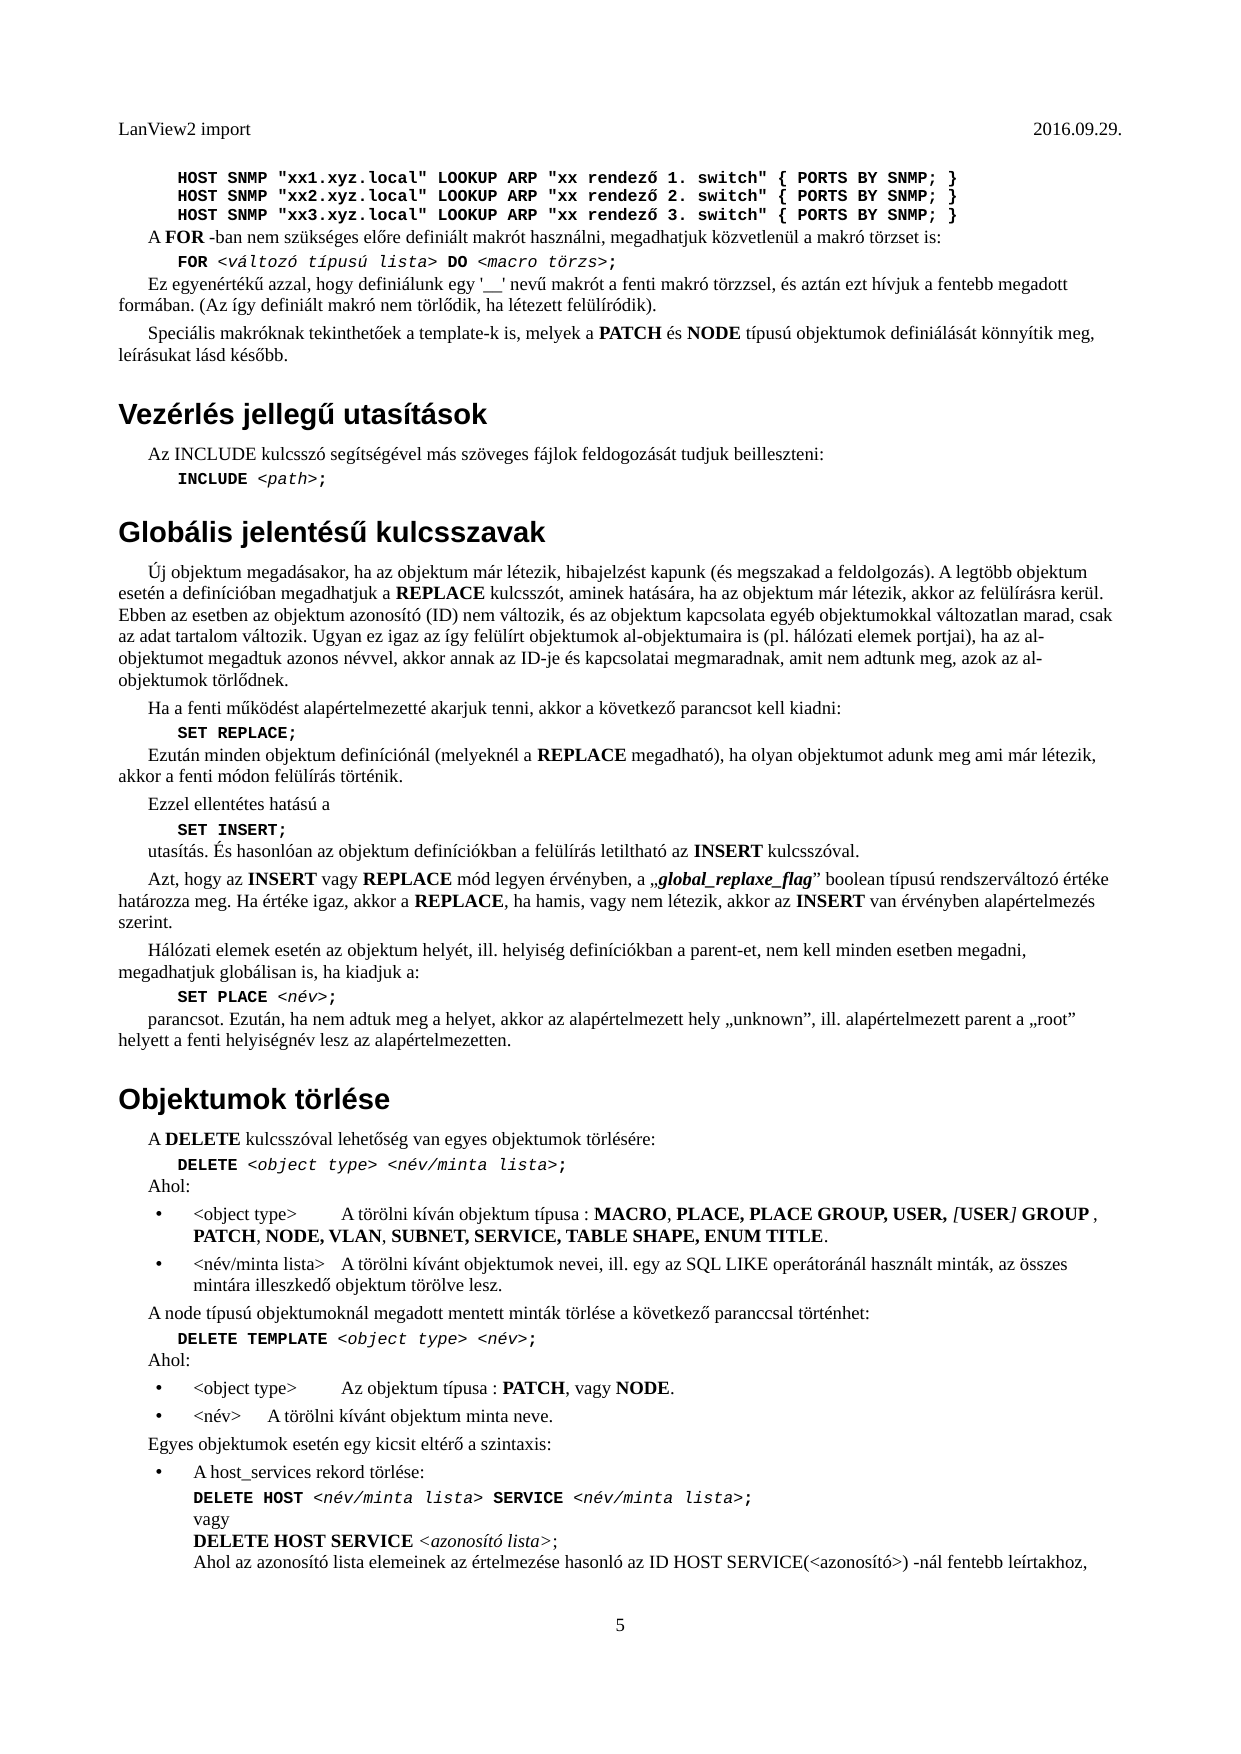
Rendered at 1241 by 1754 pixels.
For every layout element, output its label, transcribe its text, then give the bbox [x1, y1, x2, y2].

text Ezzel ellentétes hatású a [118, 793, 1122, 814]
text SET REPLACE; [177, 724, 1122, 743]
list <név> A törölni kívánt objektum minta neve. [156, 1405, 1122, 1427]
text Speciális makróknak tekinthetőek a template-k is, melyek a PATCH és NODE típusú objektumok definiálását könnyítik meg, leírásukat lásd később. [118, 322, 1122, 365]
text Ahol: [118, 1349, 1122, 1371]
subtitle Globális jelentésű kulcsszavak [118, 515, 1122, 548]
text SET INSERT; [177, 821, 1122, 840]
text HOST SNMP "xx3.xyz.local" LOOKUP ARP "xx rendező 3. switch" { PORTS BY SNMP; } [177, 207, 1122, 226]
list <név/minta lista> A törölni kívánt objektumok nevei, ill. egy az SQL LIKE operátoránál használt minták, az összes mintára illeszkedő objektum törölve lesz. [156, 1253, 1122, 1296]
text DELETE TEMPLATE <object type> <név>; [177, 1330, 1122, 1349]
list DELETE HOST <név/minta lista> SERVICE <név/minta lista>; [156, 1489, 1122, 1508]
list A host_services rekord törlése: [156, 1461, 1122, 1483]
text HOST SNMP "xx1.xyz.local" LOOKUP ARP "xx rendező 1. switch" { PORTS BY SNMP; } [177, 169, 1122, 188]
text utasítás. És hasonlóan az objektum definíciókban a felülírás letiltható az INSERT kulcsszóval. [118, 840, 1122, 861]
text HOST SNMP "xx2.xyz.local" LOOKUP ARP "xx rendező 2. switch" { PORTS BY SNMP; } [177, 188, 1122, 207]
text Az INCLUDE kulcsszó segítségével más szöveges fájlok feldogozását tudjuk beilleszteni: [118, 443, 1122, 464]
text Ez egyenértékű azzal, hogy definiálunk egy '__' nevű makrót a fenti makró törzzsel, és aztán ezt hívjuk a fentebb megadott formában. (Az így definiált makró nem törlődik, ha létezett felülíródik). [118, 273, 1122, 316]
text SET PLACE <név>; [177, 989, 1122, 1007]
text Ha a fenti működést alapértelmezetté akarjuk tenni, akkor a következő parancsot kell kiadni: [118, 697, 1122, 718]
list <object type> A törölni kíván objektum típusa : MACRO, PLACE, PLACE GROUP, USER, [USER] GROUP , PATCH, NODE, VLAN, SUBNET, SERVICE, TABLE SHAPE, ENUM TITLE. [156, 1203, 1122, 1246]
text Ahol: [118, 1175, 1122, 1197]
text Hálózati elemek esetén az objektum helyét, ill. helyiség definíciókban a parent-et, nem kell minden esetben megadni, megadhatjuk globálisan is, ha kiadjuk a: [118, 939, 1122, 982]
text A node típusú objektumoknál megadott mentett minták törlése a következő paranccsal történhet: [118, 1302, 1122, 1324]
text Egyes objektumok esetén egy kicsit eltérő a szintaxis: [118, 1433, 1122, 1455]
list vagy DELETE HOST SERVICE <azonosító lista>; Ahol az azonosító lista elemeinek az értelmezése hasonló az ID HOST SERVICE(<azonosító>) -nál fentebb leírtakhoz, [156, 1508, 1122, 1573]
list <object type> Az objektum típusa : PATCH, vagy NODE. [156, 1377, 1122, 1399]
subtitle Vezérlés jellegű utasítások [118, 397, 1122, 430]
subtitle Objektumok törlése [118, 1082, 1122, 1116]
text A FOR -ban nem szükséges előre definiált makrót használni, megadhatjuk közvetlenül a makró törzset is: [118, 226, 1122, 247]
text A DELETE kulcsszóval lehetőség van egyes objektumok törlésére: [118, 1128, 1122, 1150]
text Azt, hogy az INSERT vagy REPLACE mód legyen érvényben, a „global_replaxe_flag” boolean típusú rendszerváltozó értéke határozza meg. Ha értéke igaz, akkor a REPLACE, ha hamis, vagy nem létezik, akkor az INSERT van érvényben alapértelmezés szerint. [118, 868, 1122, 933]
text DELETE <object type> <név/minta lista>; [177, 1156, 1122, 1175]
text Ezután minden objektum definíciónál (melyeknél a REPLACE megadható), ha olyan objektumot adunk meg ami már létezik, akkor a fenti módon felülírás történik. [118, 743, 1122, 787]
text FOR <változó típusú lista> DO <macro törzs>; [177, 254, 1122, 273]
text Új objektum megadásakor, ha az objektum már létezik, hibajelzést kapunk (és megszakad a feldolgozás). A legtöbb objektum esetén a definícióban megadhatjuk a REPLACE kulcsszót, aminek hatására, ha az objektum már létezik, akkor az felülírásra kerül. Ebben az esetben az objektum azonosító (ID) nem változik, és az objektum kapcsolata egyéb objektumokkal változatlan marad, csak az adat tartalom változik. Ugyan ez igaz az így felülírt objektumok al-objektumaira is (pl. hálózati elemek portjai), ha az al-objektumot megadtuk azonos névvel, akkor annak az ID-je és kapcsolatai megmaradnak, amit nem adtunk meg, azok az al-objektumok törlődnek. [118, 561, 1122, 690]
text INCLUDE <path>; [177, 471, 1122, 490]
text parancsot. Ezután, ha nem adtuk meg a helyet, akkor az alapértelmezett hely „unknown”, ill. alapértelmezett parent a „root” helyett a fenti helyiségnév lesz az alapértelmezetten. [118, 1007, 1122, 1051]
